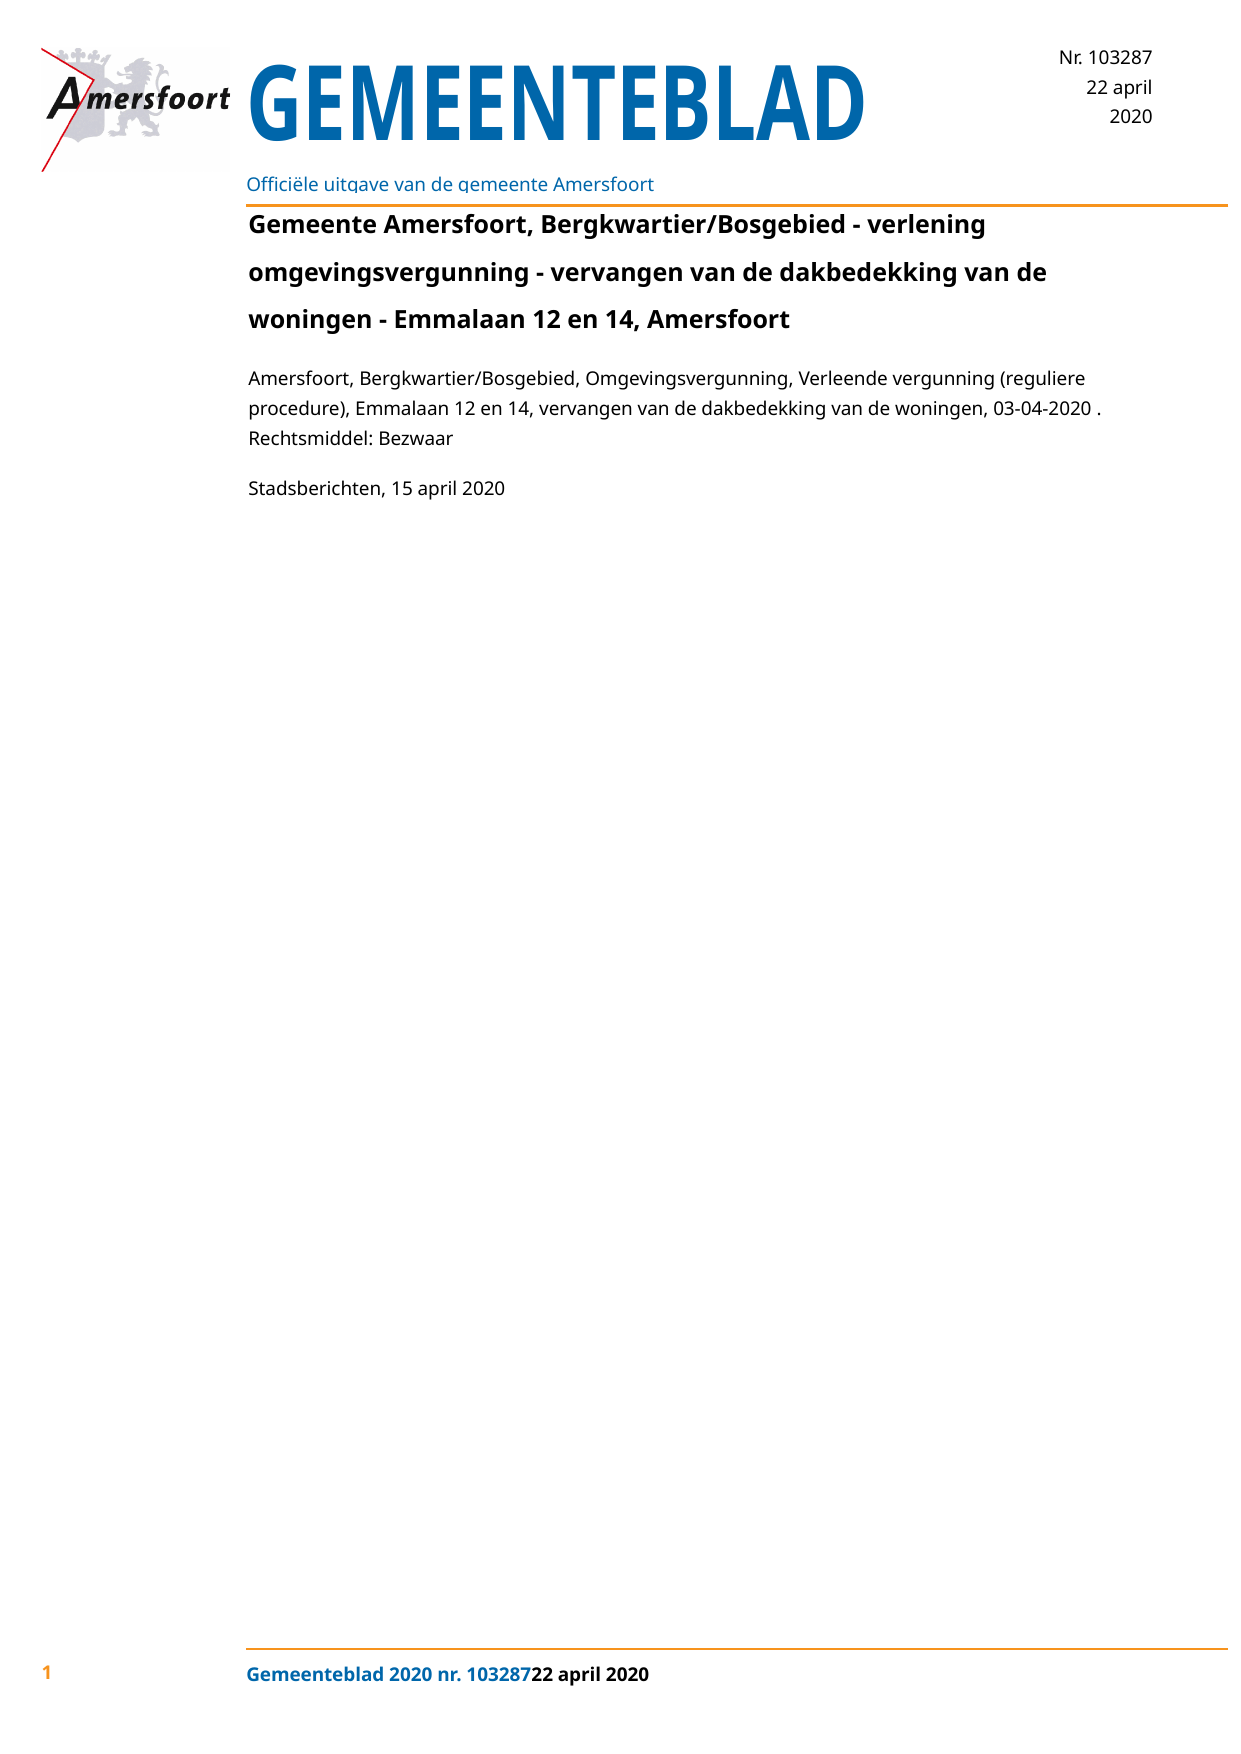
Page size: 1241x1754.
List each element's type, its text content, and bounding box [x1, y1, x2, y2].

picture [41, 47, 231, 172]
text Gemeente Amersfoort, Bergkwartier/Bosgebied - verlening omgevingsvergunning - vervangen van de dakbedekking van de woningen - Emmalaan 12 en 14, Amersfoort [248, 207, 1152, 336]
text Stadsberichten, 15 april 2020 [248, 475, 1152, 501]
text Amersfoort, Bergkwartier/Bosgebied, Omgevingsvergunning, Verleende vergunning (reguliere procedure), Emmalaan 12 en 14, vervangen van de dakbedekking van de woningen, 03-04-2020 . Rechtsmiddel: Bezwaar [248, 366, 1152, 450]
